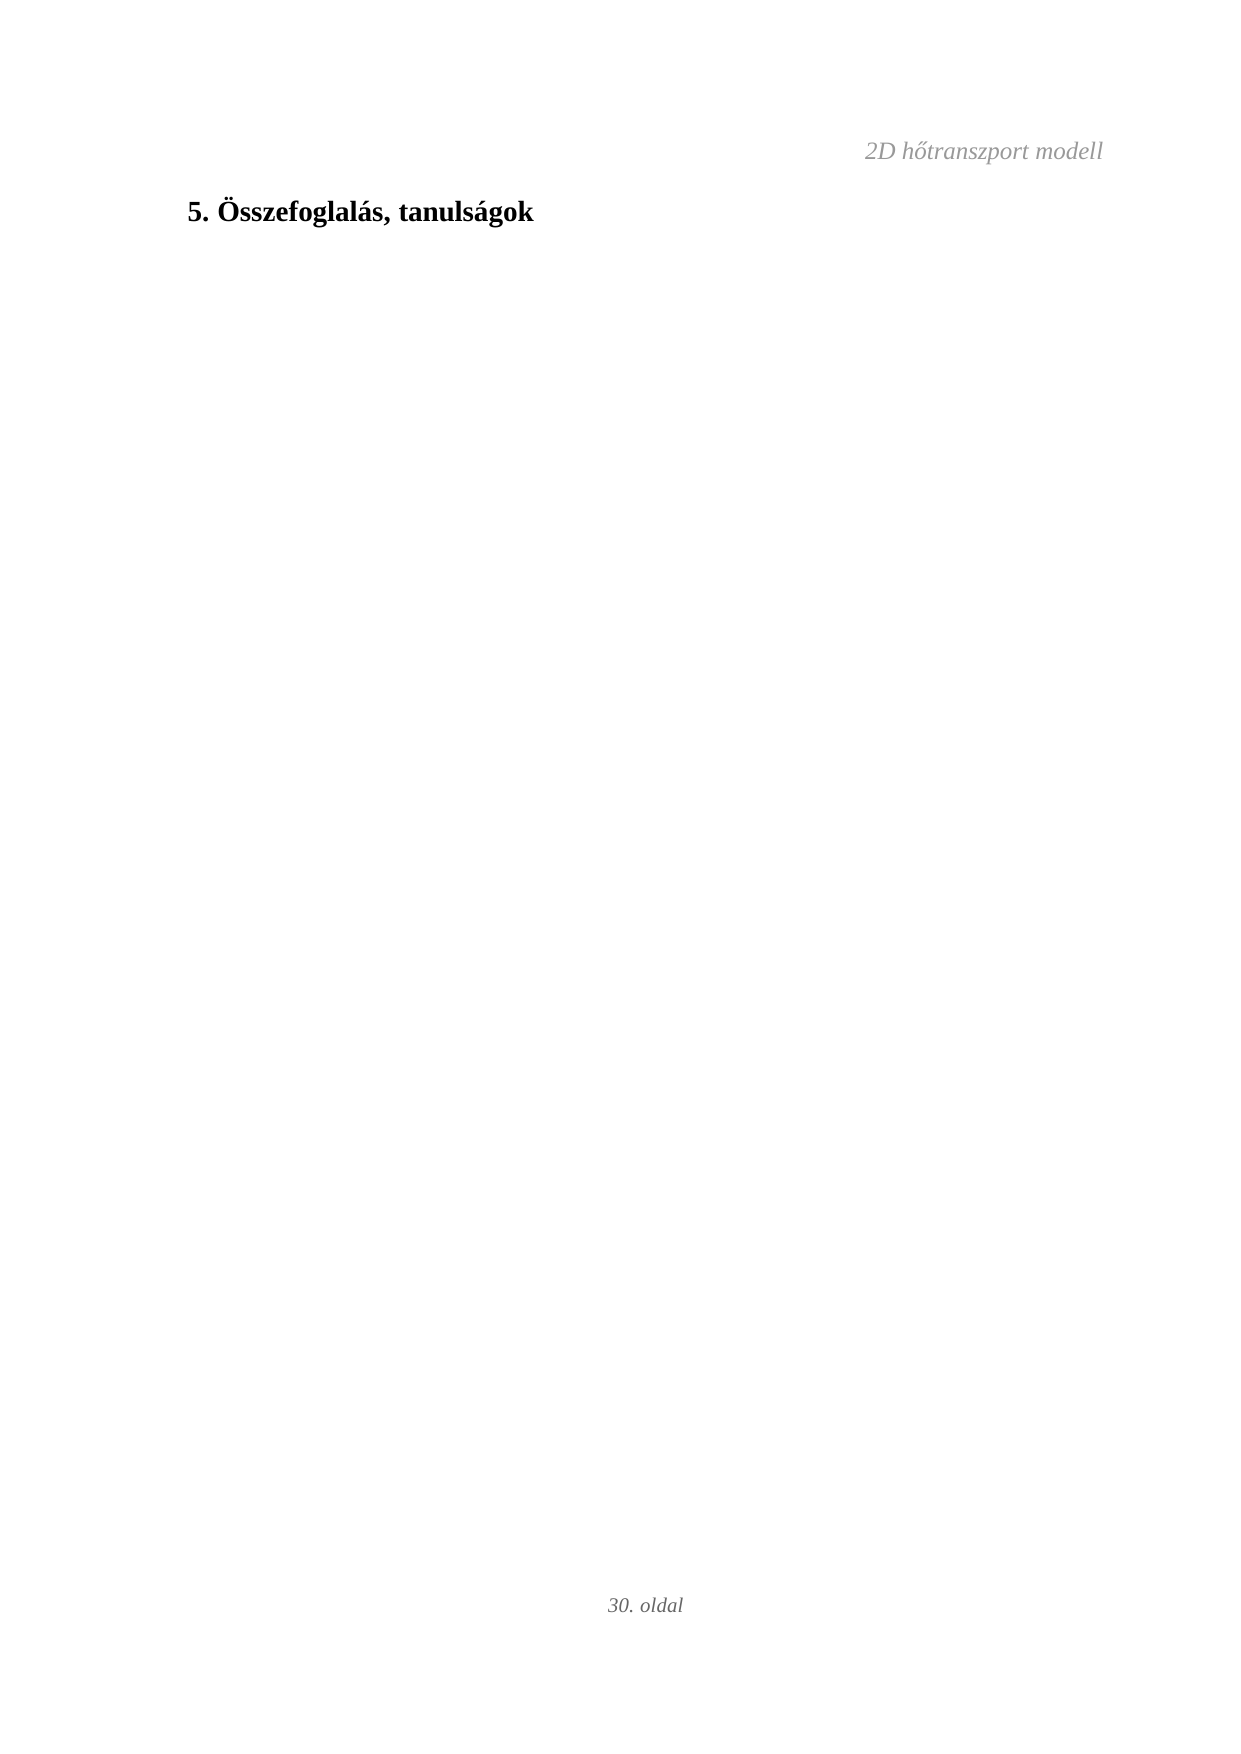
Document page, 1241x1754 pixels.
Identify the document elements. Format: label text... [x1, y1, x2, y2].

subtitle Összefoglalás, tanulságok [187, 194, 1106, 228]
